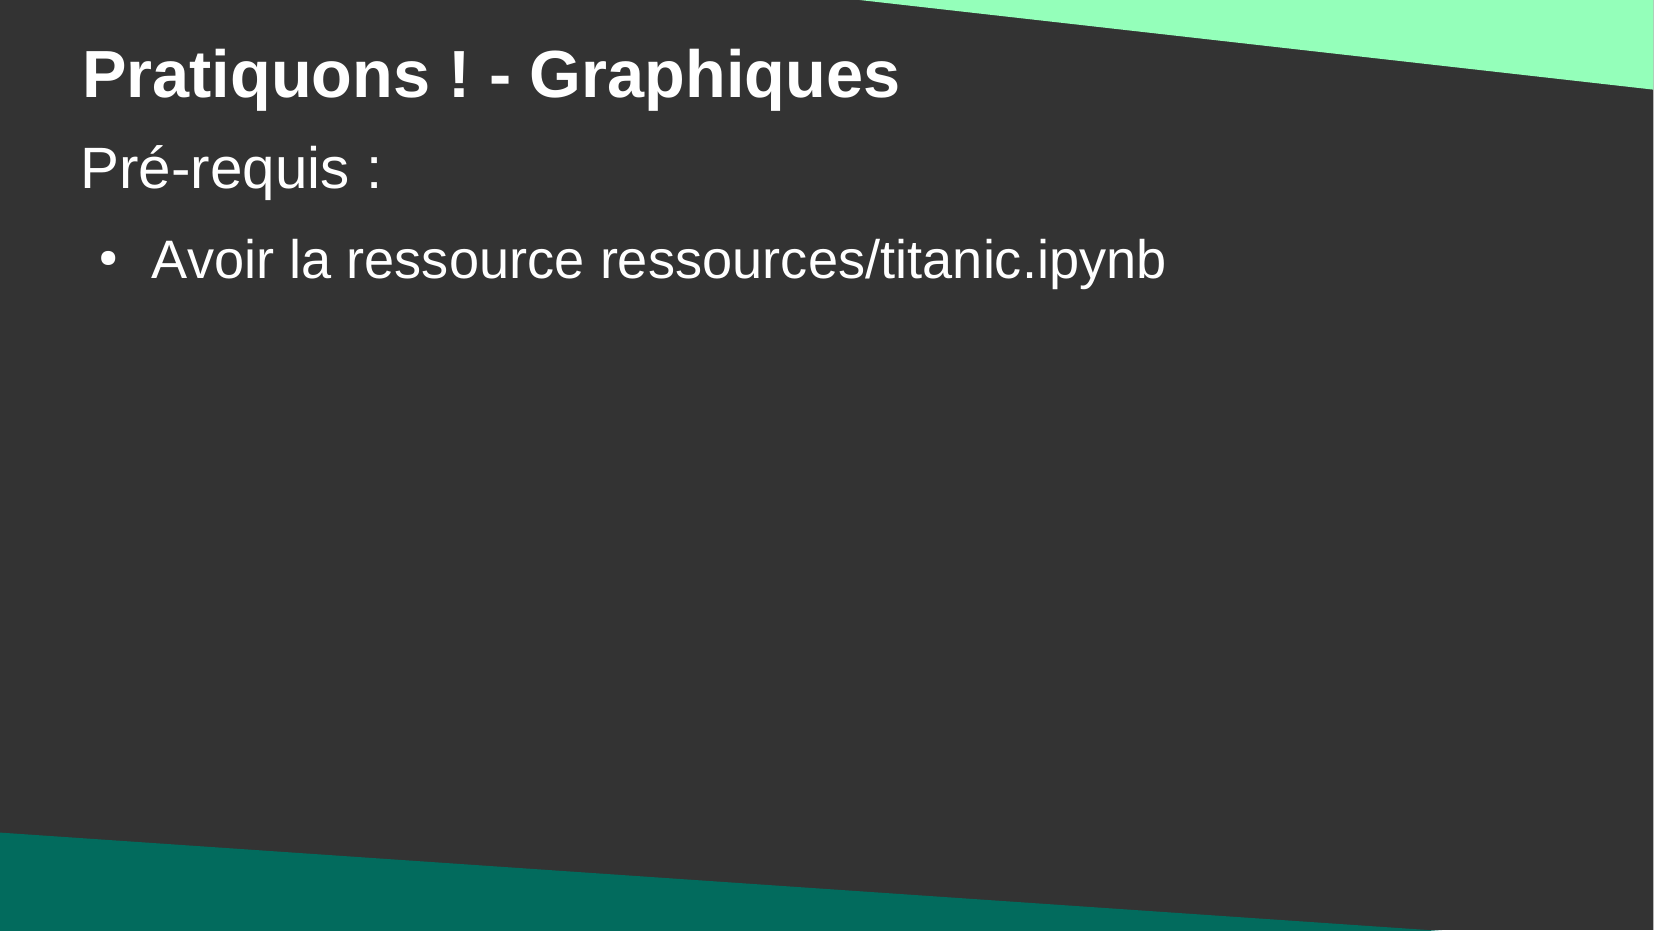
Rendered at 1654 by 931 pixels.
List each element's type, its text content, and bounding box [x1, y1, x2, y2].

text_box [859, 0, 1654, 90]
list Pré-requis : Avoir la ressource ressources/titanic.ipynb [80, 135, 1620, 296]
title Pratiquons ! - Graphiques [82, 37, 1571, 114]
